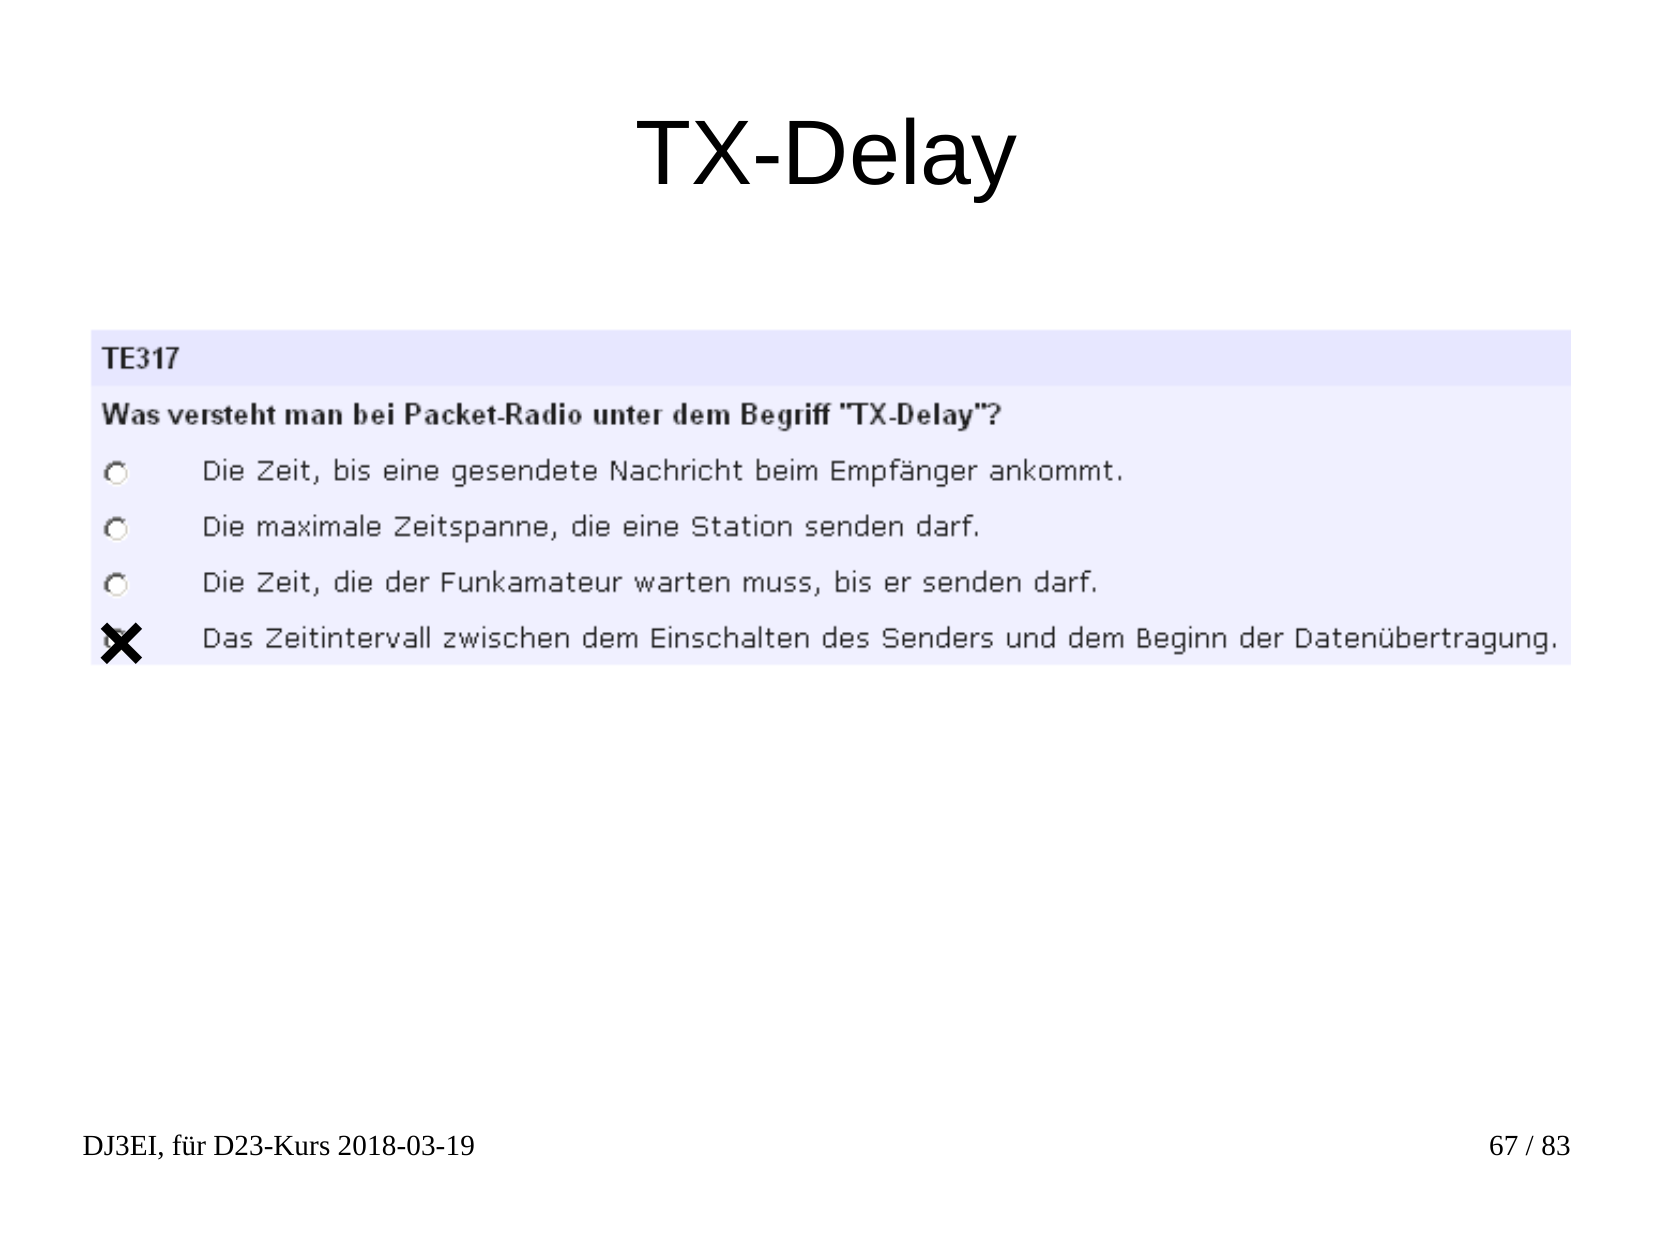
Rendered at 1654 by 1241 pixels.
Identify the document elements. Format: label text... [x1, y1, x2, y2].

picture [81, 322, 1571, 674]
text_box × [82, 589, 145, 697]
title TX-Delay [82, 49, 1571, 257]
